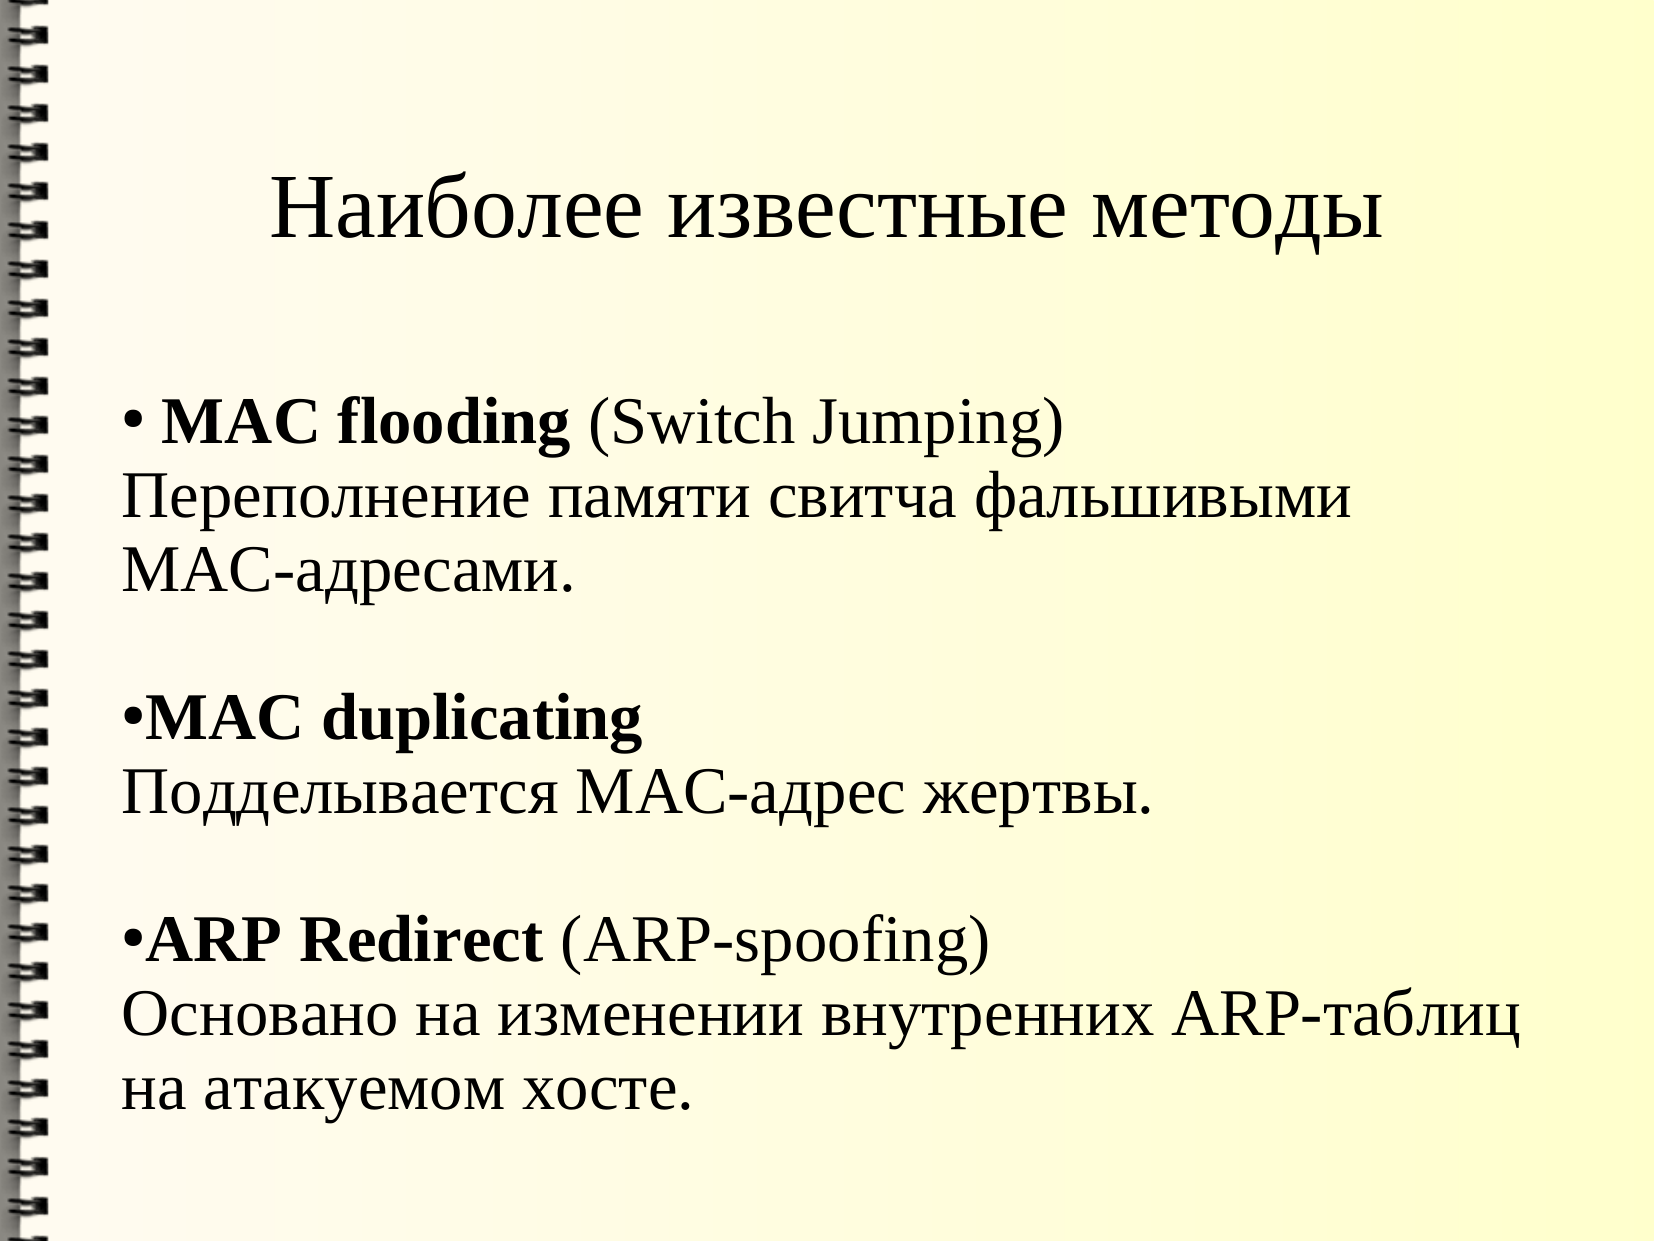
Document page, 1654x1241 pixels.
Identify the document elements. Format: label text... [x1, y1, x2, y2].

picture [0, 0, 1654, 1241]
title Наиболее известные методы [121, 110, 1534, 303]
subtitle MAC flooding (Switch Jumping) Переполнение памяти свитча фальшивыми MAC-адресами. MAC duplicating Подделывается MAC-адрес жертвы. ARP Redirect (ARP-spoofing) Основано на изменении внутренних ARP-таблиц на атакуемом хосте. [121, 352, 1534, 1156]
